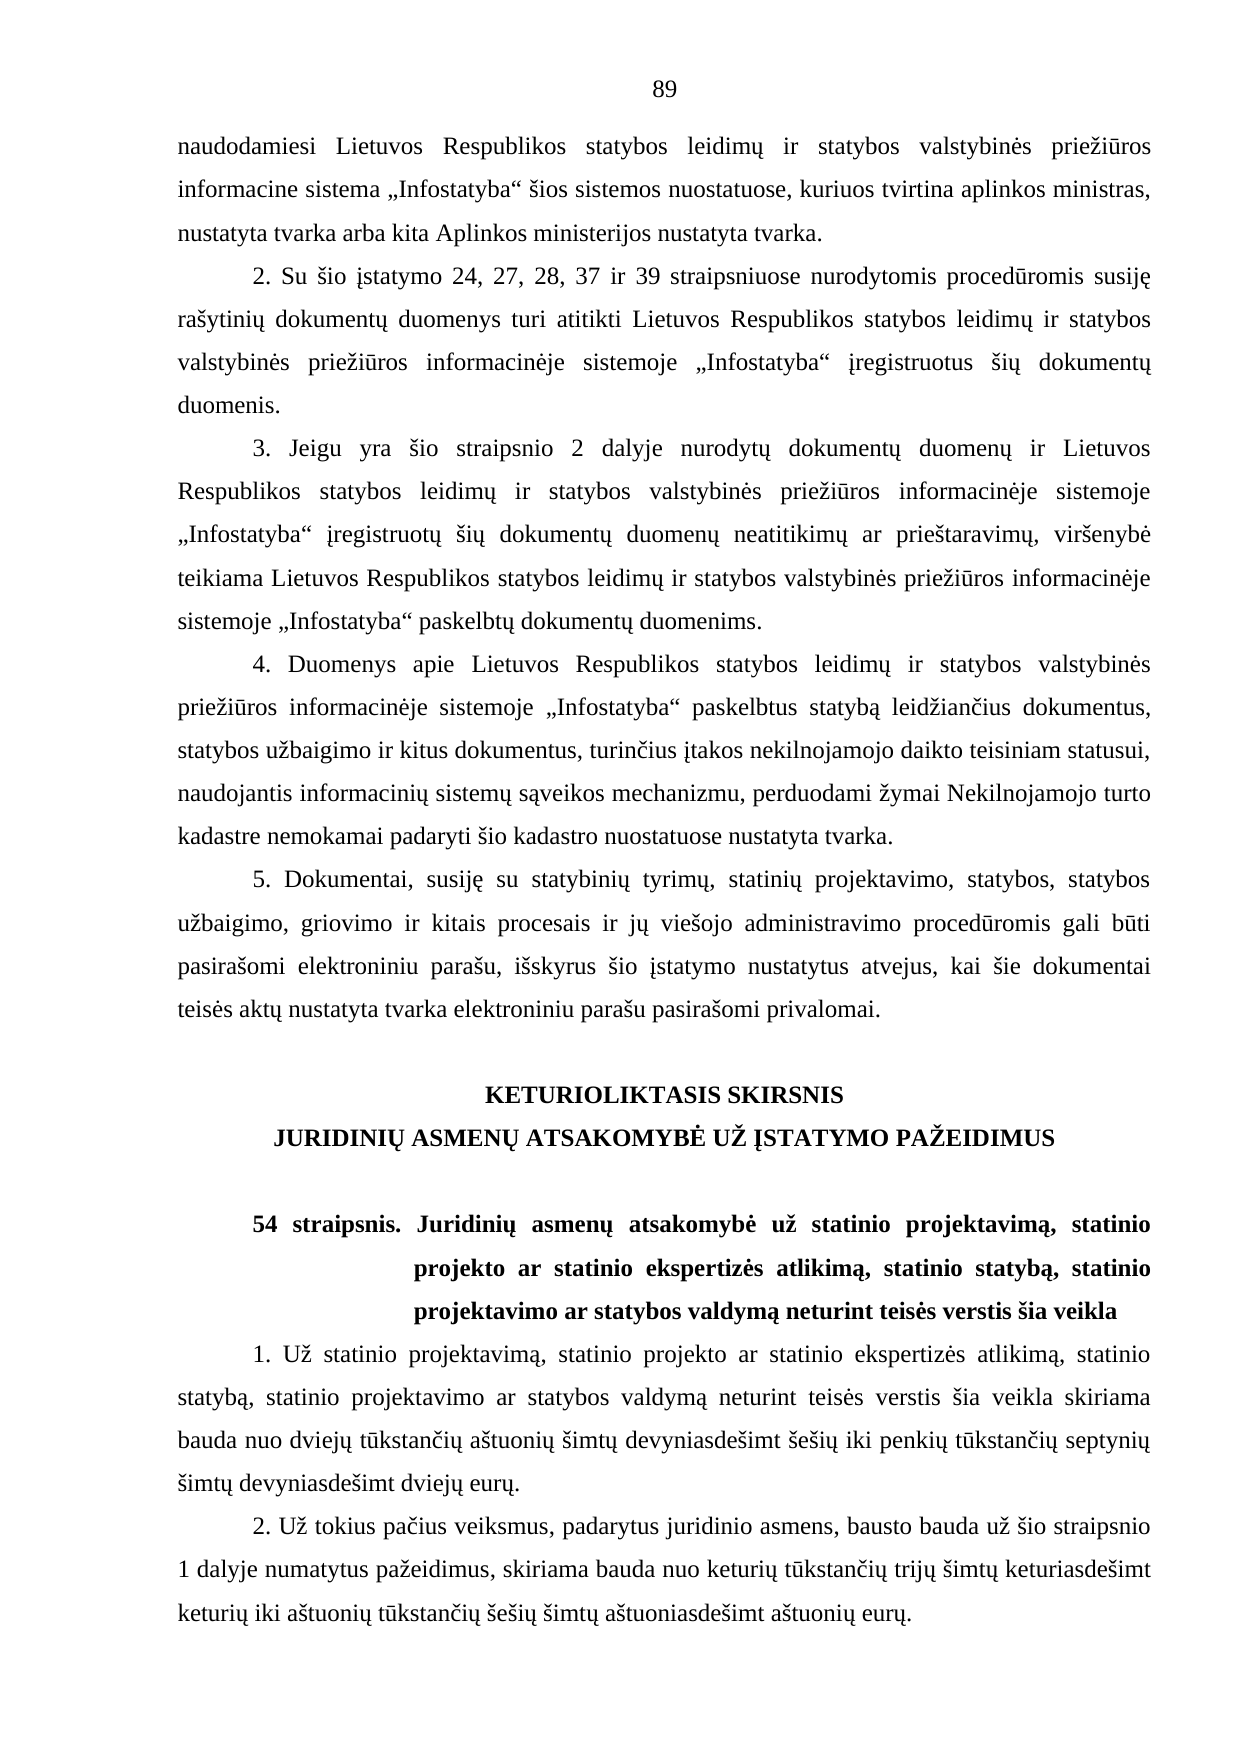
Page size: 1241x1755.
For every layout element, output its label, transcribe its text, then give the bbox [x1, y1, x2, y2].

text 4. Duomenys apie Lietuvos Respublikos statybos leidimų ir statybos valstybinės priežiūros informacinėje sistemoje „Infostatyba“ paskelbtus statybą leidžiančius dokumentus, statybos užbaigimo ir kitus dokumentus, turinčius įtakos nekilnojamojo daikto teisiniam statusui, naudojantis informacinių sistemų sąveikos mechanizmu, perduodami žymai Nekilnojamojo turto kadastre nemokamai padaryti šio kadastro nuostatuose nustatyta tvarka. [177, 649, 1152, 850]
text KETURIOLIKTASIS SKIRSNIS [177, 1080, 1152, 1109]
text 2. Su šio įstatymo 24, 27, 28, 37 ir 39 straipsniuose nurodytomis procedūromis susiję rašytinių dokumentų duomenys turi atitikti Lietuvos Respublikos statybos leidimų ir statybos valstybinės priežiūros informacinėje sistemoje „Infostatyba“ įregistruotus šių dokumentų duomenis. [177, 261, 1152, 419]
text 2. Už tokius pačius veiksmus, padarytus juridinio asmens, bausto bauda už šio straipsnio 1 dalyje numatytus pažeidimus, skiriama bauda nuo keturių tūkstančių trijų šimtų keturiasdešimt keturių iki aštuonių tūkstančių šešių šimtų aštuoniasdešimt aštuonių eurų. [177, 1511, 1152, 1626]
text 3. Jeigu yra šio straipsnio 2 dalyje nurodytų dokumentų duomenų ir Lietuvos Respublikos statybos leidimų ir statybos valstybinės priežiūros informacinėje sistemoje „Infostatyba“ įregistruotų šių dokumentų duomenų neatitikimų ar prieštaravimų, viršenybė teikiama Lietuvos Respublikos statybos leidimų ir statybos valstybinės priežiūros informacinėje sistemoje „Infostatyba“ paskelbtų dokumentų duomenims. [177, 433, 1152, 634]
text 1. Už statinio projektavimą, statinio projekto ar statinio ekspertizės atlikimą, statinio statybą, statinio projektavimo ar statybos valdymą neturint teisės verstis šia veikla skiriama bauda nuo dviejų tūkstančių aštuonių šimtų devyniasdešimt šešių iki penkių tūkstančių septynių šimtų devyniasdešimt dviejų eurų. [177, 1339, 1152, 1497]
text 5. Dokumentai, susiję su statybinių tyrimų, statinių projektavimo, statybos, statybos užbaigimo, griovimo ir kitais procesais ir jų viešojo administravimo procedūromis gali būti pasirašomi elektroniniu parašu, išskyrus šio įstatymo nustatytus atvejus, kai šie dokumentai teisės aktų nustatyta tvarka elektroniniu parašu pasirašomi privalomai. [177, 864, 1152, 1023]
text JURIDINIŲ ASMENŲ ATSAKOMYBĖ UŽ ĮSTATYMO PAŽEIDIMUS [177, 1123, 1152, 1152]
text 54 straipsnis. Juridinių asmenų atsakomybė už statinio projektavimą, statinio projekto ar statinio ekspertizės atlikimą, statinio statybą, statinio projektavimo ar statybos valdymą neturint teisės verstis šia veikla [252, 1209, 1152, 1324]
text naudodamiesi Lietuvos Respublikos statybos leidimų ir statybos valstybinės priežiūros informacine sistema „Infostatyba“ šios sistemos nuostatuose, kuriuos tvirtina aplinkos ministras, nustatyta tvarka arba kita Aplinkos ministerijos nustatyta tvarka. [177, 131, 1152, 246]
